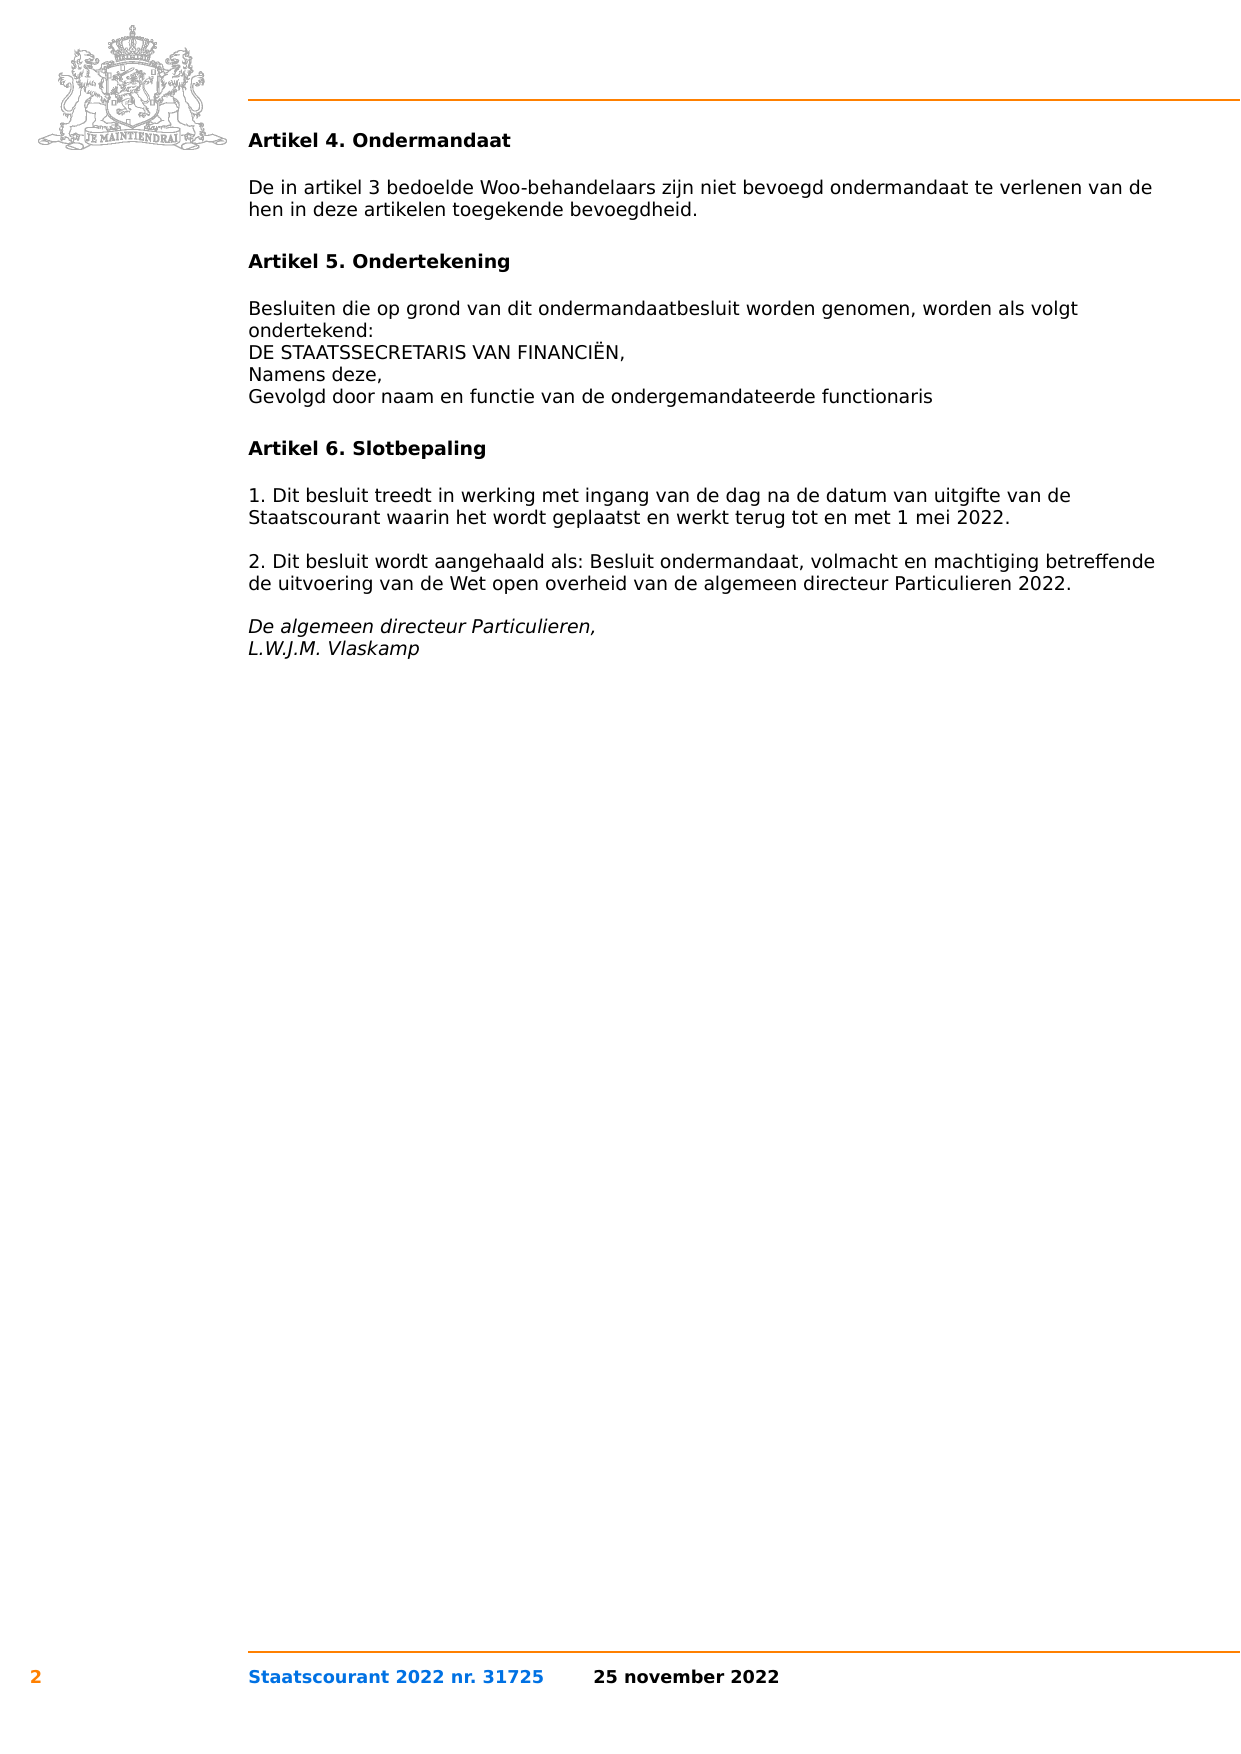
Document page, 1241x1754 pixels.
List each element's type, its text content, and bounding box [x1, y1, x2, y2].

text Namens deze, [248, 364, 1163, 386]
subtitle Artikel 6. Slotbepaling [248, 438, 1163, 460]
text 2. Dit besluit wordt aangehaald als: Besluit ondermandaat, volmacht en machtiging betreffende de uitvoering van de Wet open overheid van de algemeen directeur Particulieren 2022. [248, 551, 1163, 594]
text Besluiten die op grond van dit ondermandaatbesluit worden genomen, worden als volgt ondertekend: [248, 298, 1163, 342]
picture [38, 25, 227, 150]
text DE STAATSSECRETARIS VAN FINANCIËN, [248, 342, 1163, 364]
subtitle Artikel 4. Ondermandaat [248, 130, 1163, 152]
text Gevolgd door naam en functie van de ondergemandateerde functionaris [248, 386, 1163, 408]
subtitle Artikel 5. Ondertekening [248, 251, 1163, 273]
text De in artikel 3 bedoelde Woo-behandelaars zijn niet bevoegd ondermandaat te verlenen van de hen in deze artikelen toegekende bevoegdheid. [248, 177, 1163, 221]
text De algemeen directeur Particulieren, L.W.J.M. Vlaskamp [248, 616, 1163, 660]
text 1. Dit besluit treedt in werking met ingang van de dag na de datum van uitgifte van de Staatscourant waarin het wordt geplaatst en werkt terug tot en met 1 mei 2022. [248, 485, 1163, 529]
